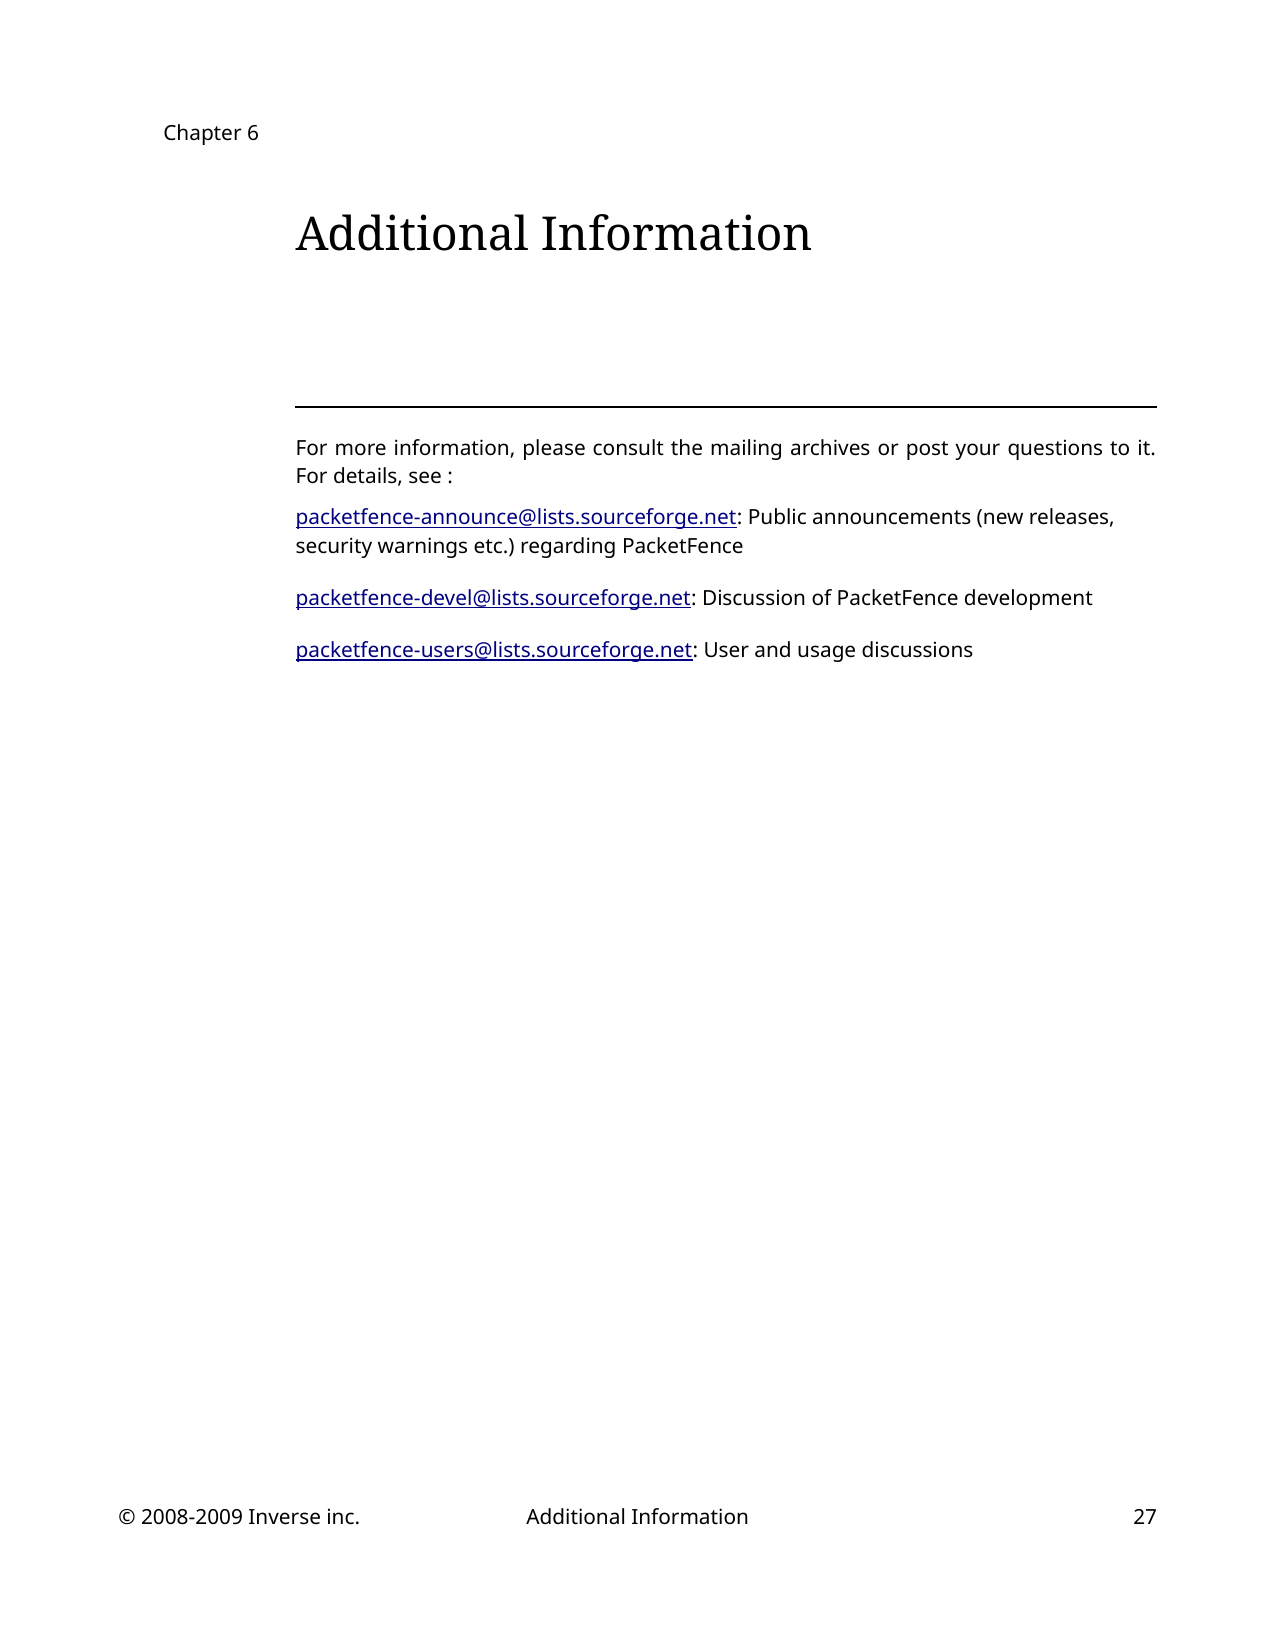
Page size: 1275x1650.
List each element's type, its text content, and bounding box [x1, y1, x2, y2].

text packetfence-announce@lists.sourceforge.net: Public announcements (new releases, security warnings etc.) regarding PacketFence [295, 502, 1157, 559]
text packetfence-users@lists.sourceforge.net: User and usage discussions [295, 635, 1157, 663]
text For more information, please consult the mailing archives or post your questions to it. For details, see : [295, 433, 1157, 490]
text packetfence-devel@lists.sourceforge.net: Discussion of PacketFence development [295, 583, 1157, 611]
subtitle Additional Information [295, 201, 1157, 406]
